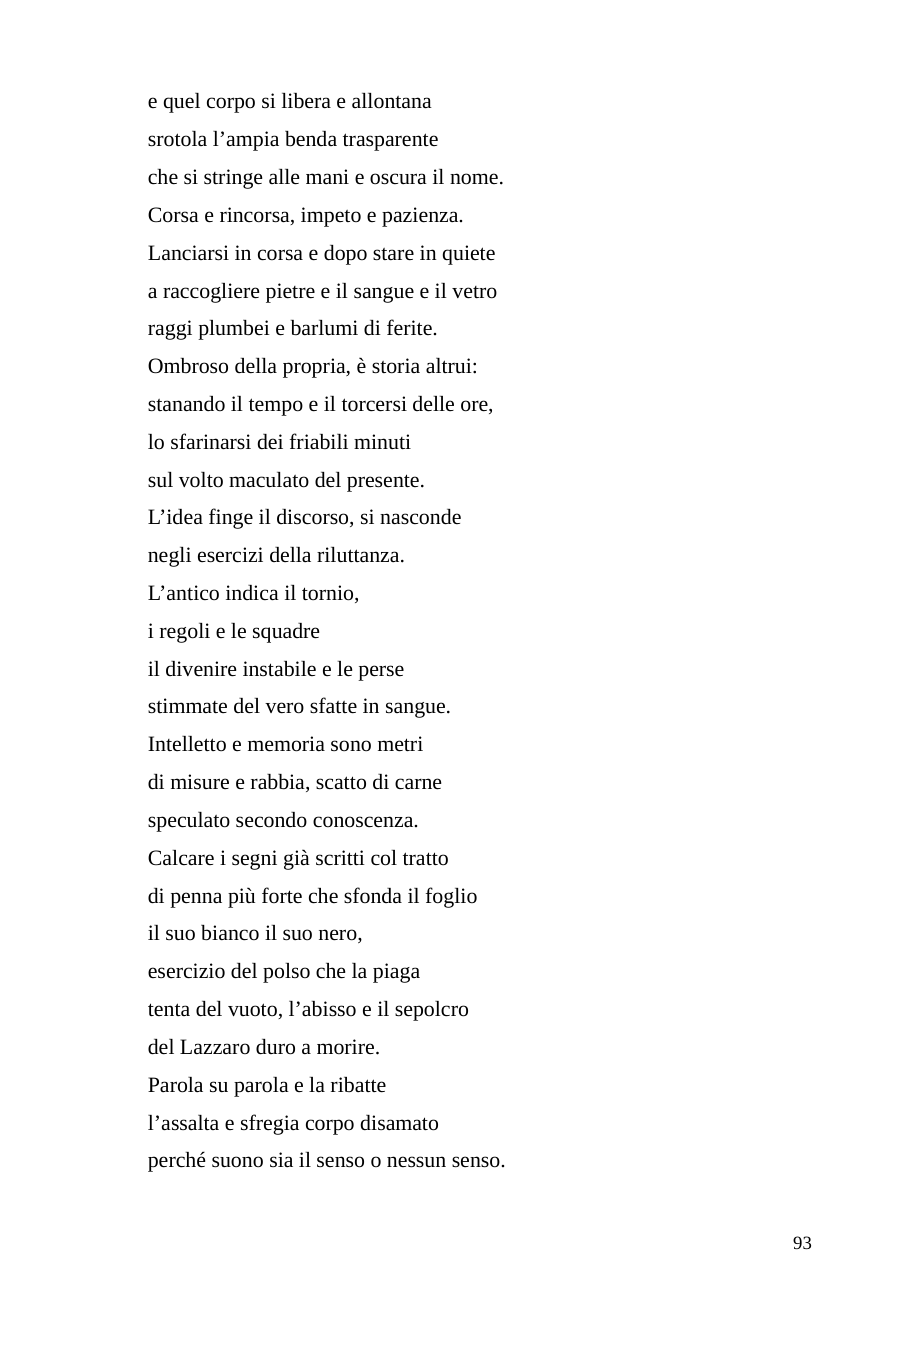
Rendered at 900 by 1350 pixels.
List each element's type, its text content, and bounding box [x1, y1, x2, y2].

text stimmate del vero sfatte in sangue. [148, 693, 752, 719]
text e quel corpo si libera e allontana [148, 88, 752, 114]
text stanando il tempo e il torcersi delle ore, [148, 391, 752, 416]
text a raccogliere pietre e il sangue e il vetro [148, 278, 752, 303]
text Calcare i segni già scritti col tratto [148, 845, 752, 870]
text sul volto maculato del presente. [148, 467, 752, 492]
text Corsa e rincorsa, impeto e pazienza. [148, 202, 752, 227]
text del Lazzaro duro a morire. [148, 1034, 752, 1059]
text Ombroso della propria, è storia altrui: [148, 353, 752, 378]
text il divenire instabile e le perse [148, 656, 752, 681]
text esercizio del polso che la piaga [148, 958, 752, 983]
text tenta del vuoto, l’abisso e il sepolcro [148, 996, 752, 1021]
text srotola l’ampia benda trasparente [148, 126, 752, 152]
text raggi plumbei e barlumi di ferite. [148, 315, 752, 341]
text negli esercizi della riluttanza. [148, 542, 752, 567]
text l’assalta e sfregia corpo disamato [148, 1109, 752, 1135]
text di misure e rabbia, scatto di carne [148, 769, 752, 794]
text L’antico indica il tornio, [148, 580, 752, 605]
text Intelletto e memoria sono metri [148, 731, 752, 757]
text di penna più forte che sfonda il foglio [148, 883, 752, 908]
text Parola su parola e la ribatte [148, 1072, 752, 1097]
text lo sfarinarsi dei friabili minuti [148, 429, 752, 454]
text Lanciarsi in corsa e dopo stare in quiete [148, 240, 752, 265]
text speculato secondo conoscenza. [148, 807, 752, 832]
text i regoli e le squadre [148, 618, 752, 643]
text che si stringe alle mani e oscura il nome. [148, 164, 752, 189]
text il suo bianco il suo nero, [148, 920, 752, 946]
text perché suono sia il senso o nessun senso. [148, 1147, 752, 1172]
text L’idea finge il discorso, si nasconde [148, 504, 752, 530]
